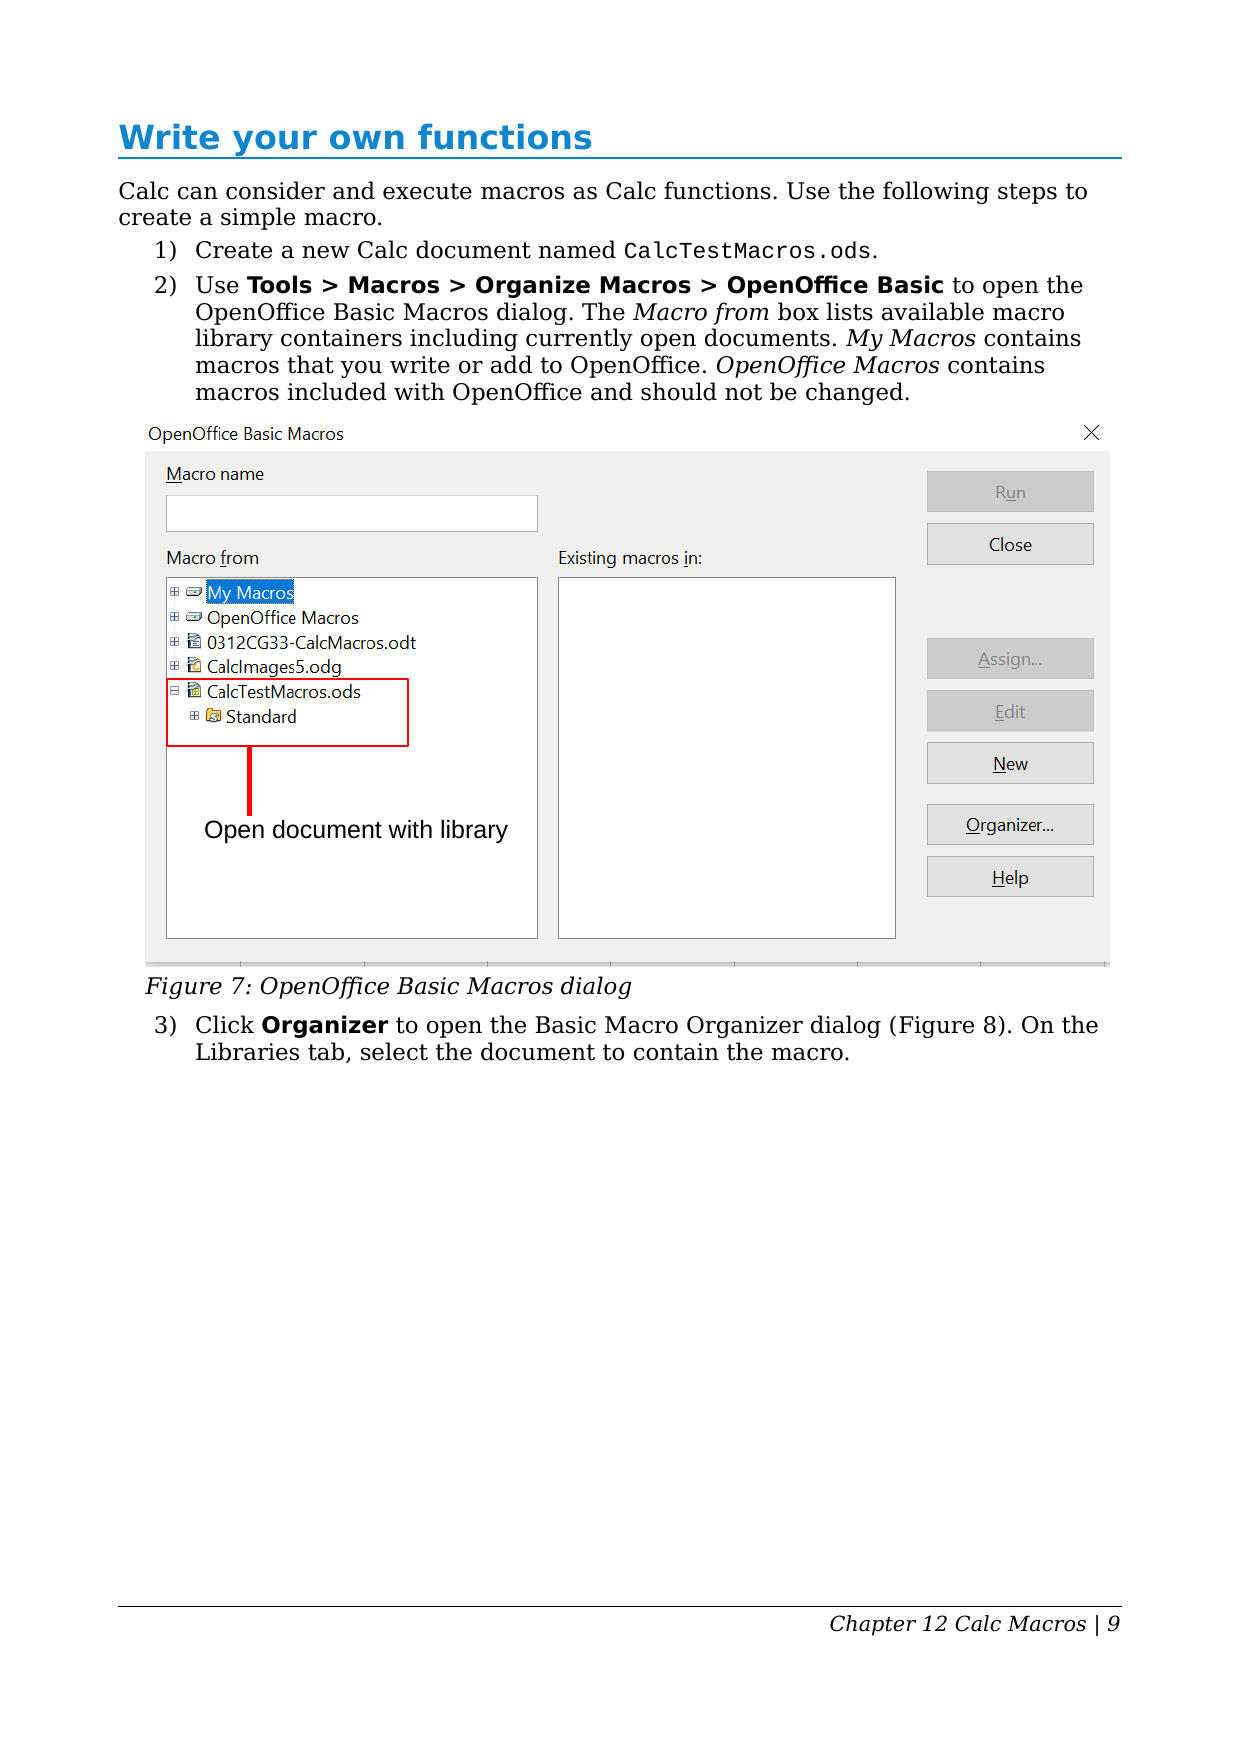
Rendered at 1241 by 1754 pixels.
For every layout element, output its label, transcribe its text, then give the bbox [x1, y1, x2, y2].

list Create a new Calc document named CalcTestMacros.ods. [177, 238, 1122, 266]
list Use Tools > Macros > Organize Macros > OpenOffice Basic to open the OpenOffice Basic Macros dialog. The Macro from box lists available macro library containers including currently open documents. My Macros contains macros that you write or add to OpenOffice. OpenOffice Macros contains macros included with OpenOffice and should not be changed. [177, 272, 1122, 405]
list Click Organizer to open the Basic Macro Organizer dialog (Figure 8). On the Libraries tab, select the document to contain the macro. [177, 1013, 1122, 1066]
list Calc can consider and execute macros as Calc functions. Use the following steps to create a simple macro. [118, 178, 1122, 231]
subtitle Write your own functions [118, 118, 1122, 157]
picture [145, 417, 1110, 967]
text Figure 7: OpenOffice Basic Macros dialog [145, 973, 1095, 1000]
